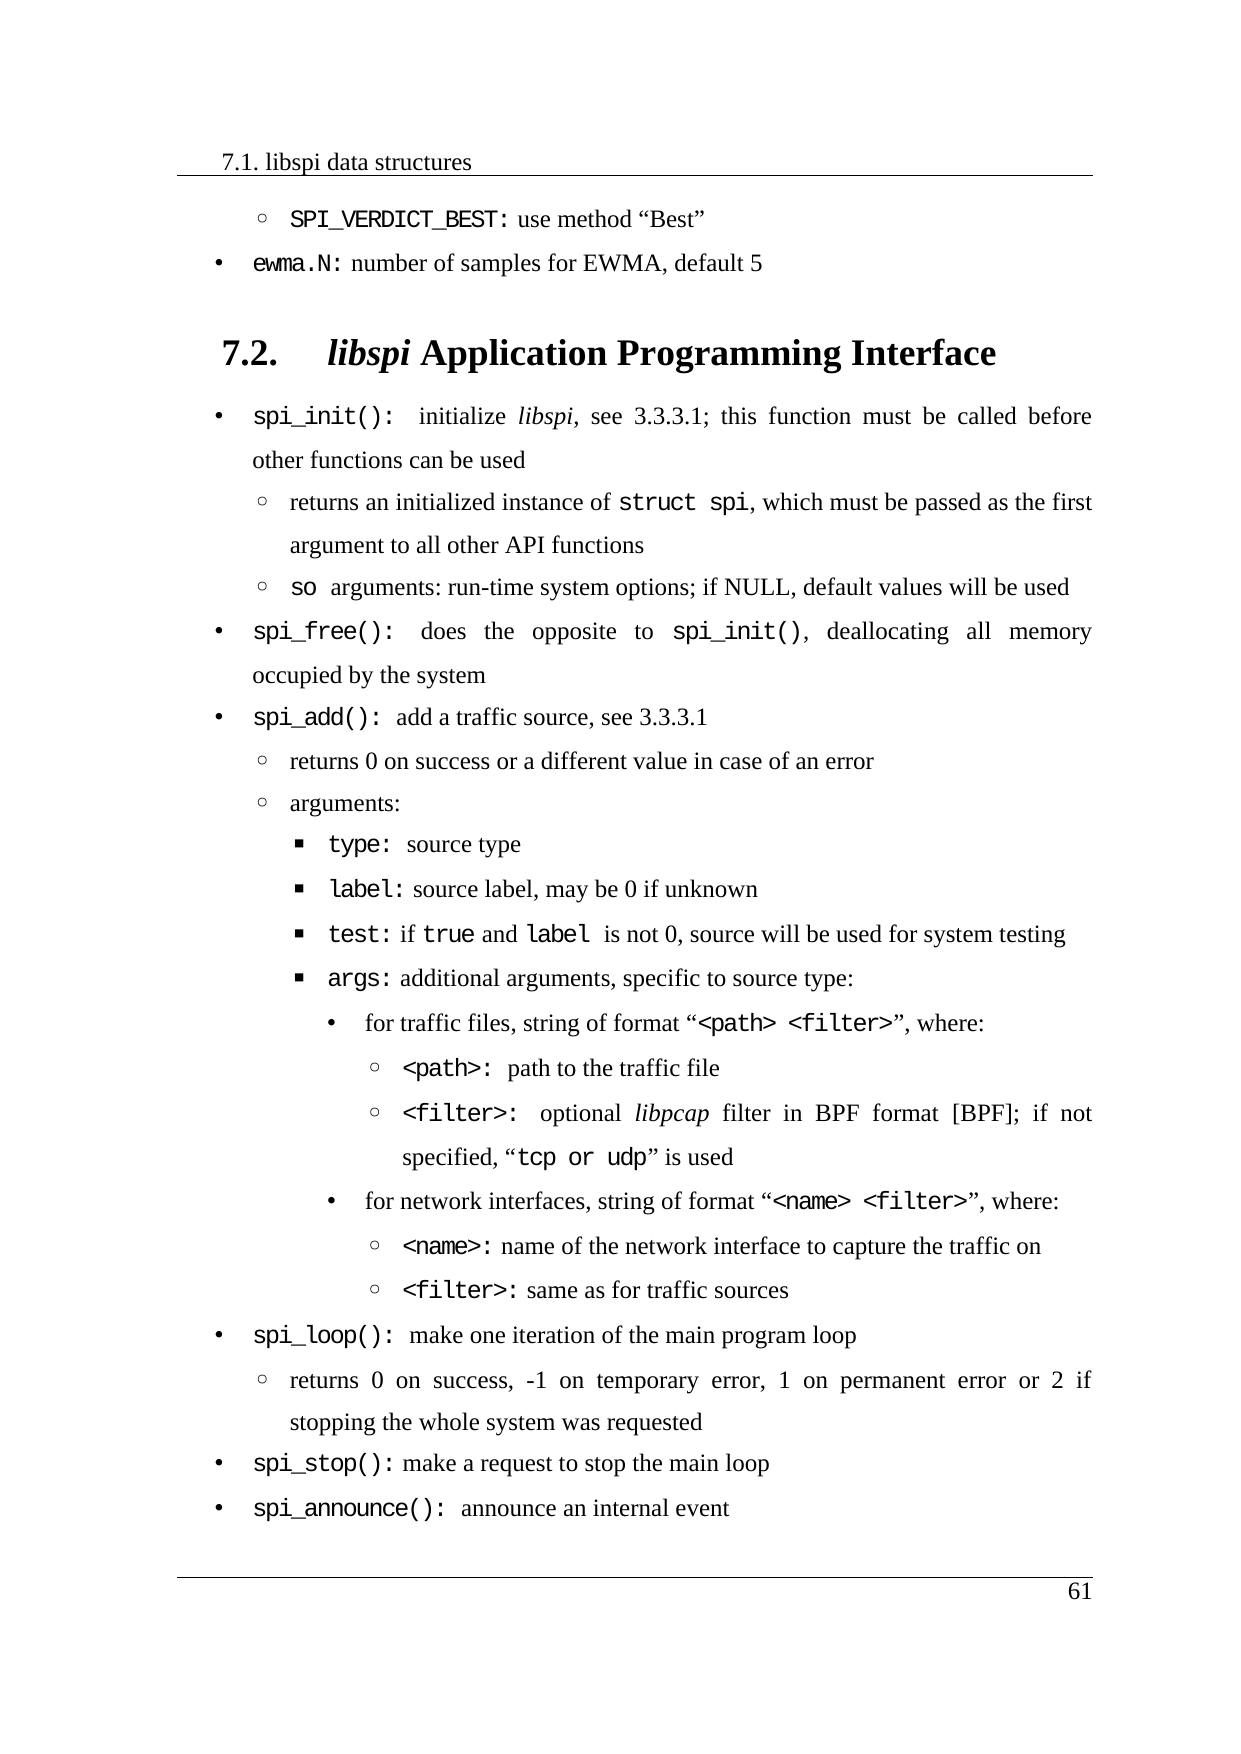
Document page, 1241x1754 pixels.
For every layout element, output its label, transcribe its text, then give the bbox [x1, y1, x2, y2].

list spi_free(): does the opposite to spi_init(), deallocating all memory occupied by the system [214, 617, 1093, 689]
list SPI_VERDICT_BEST: use method “Best” [252, 205, 1093, 235]
list for traffic files, string of format “<path> <filter>”, where: [327, 1009, 1093, 1039]
list returns 0 on success, -1 on temporary error, 1 on permanent error or 2 if stopping the whole system was requested [252, 1366, 1093, 1435]
list spi_announce(): announce an internal event [214, 1494, 1093, 1524]
list spi_add(): add a traffic source, see 3.3.3.1 [214, 703, 1093, 732]
list returns an initialized instance of struct spi, which must be passed as the first argument to all other API functions [252, 488, 1093, 559]
list <filter>: same as for traffic sources [364, 1277, 1093, 1306]
list type: source type [289, 831, 1093, 860]
list ewma.N: number of samples for EWMA, default 5 [214, 249, 1093, 279]
list args: additional arguments, specific to source type: [289, 964, 1093, 994]
list returns 0 on success or a different value in case of an error [252, 747, 1093, 775]
list <filter>: optional libpcap filter in BPF format [BPF]; if not specified, “tcp or udp” is used [364, 1099, 1093, 1172]
list arguments: [252, 789, 1093, 817]
list spi_init(): initialize libspi, see 3.3.3.1; this function must be called before other functions can be used [214, 402, 1093, 474]
list spi_stop(): make a request to stop the main loop [214, 1449, 1093, 1479]
list <name>: name of the network interface to capture the traffic on [364, 1232, 1093, 1262]
list for network interfaces, string of format “<name> <filter>”, where: [327, 1187, 1093, 1217]
list test: if true and label is not 0, source will be used for system testing [289, 920, 1093, 950]
subtitle libspi Application Programming Interface [177, 332, 1093, 373]
list spi_loop(): make one iteration of the main program loop [214, 1321, 1093, 1351]
list label: source label, may be 0 if unknown [289, 875, 1093, 905]
list so arguments: run-time system options; if NULL, default values will be used [252, 573, 1093, 603]
list <path>: path to the traffic file [364, 1054, 1093, 1084]
